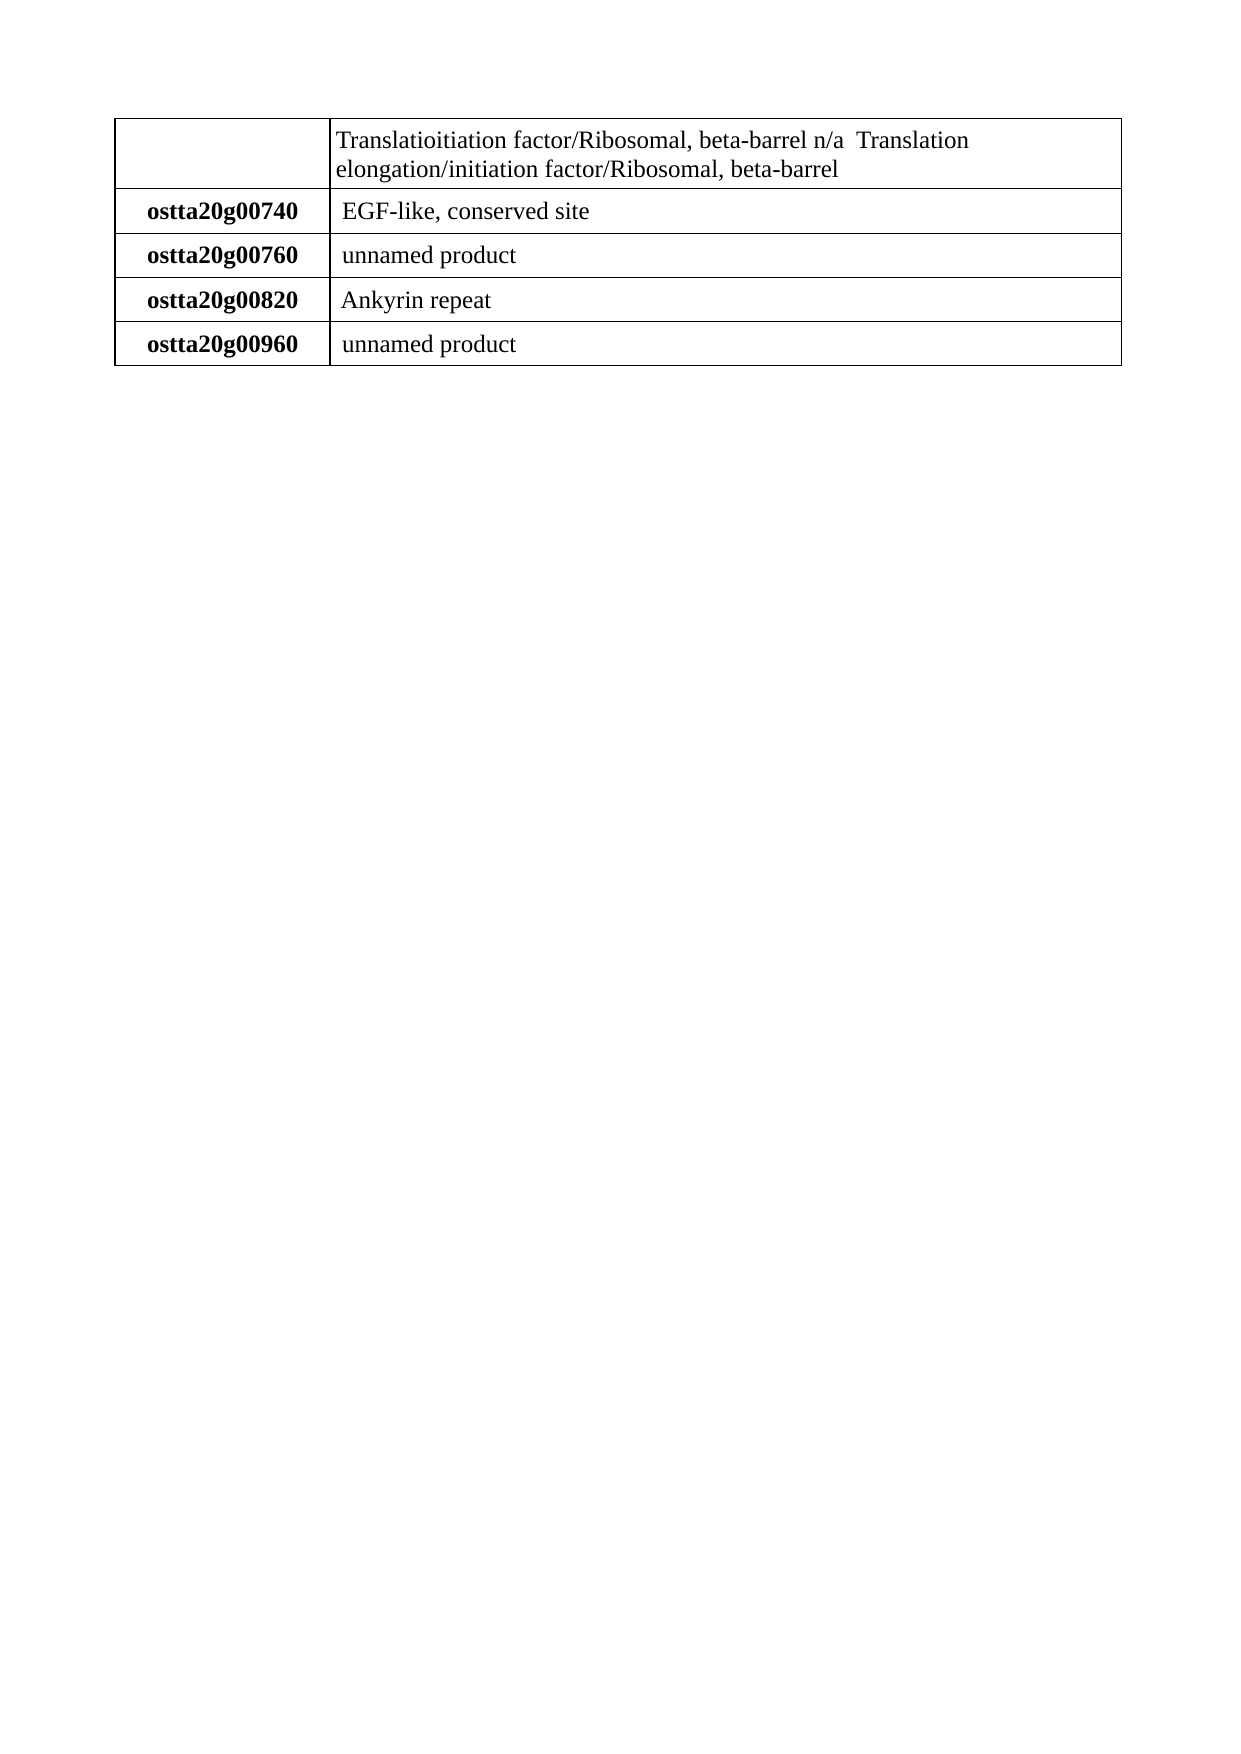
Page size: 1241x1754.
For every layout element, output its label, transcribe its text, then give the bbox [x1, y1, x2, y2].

table_cell [1122, 321, 1240, 365]
table_cell ostta20g00960 [116, 322, 329, 365]
table_cell ostta20g00740 [116, 189, 329, 232]
table_cell [1122, 277, 1240, 321]
table_cell ostta20g00820 [116, 278, 329, 321]
table_cell unnamed product [331, 234, 1121, 277]
table_cell [1122, 188, 1240, 232]
table_cell EGF-like, conserved site [331, 189, 1121, 232]
table_cell [1122, 118, 1240, 188]
table_cell [116, 119, 329, 188]
table_cell [1122, 233, 1240, 277]
table_cell ostta20g00760 [116, 234, 329, 277]
table_cell unnamed product [331, 322, 1121, 365]
table_cell Ankyrin repeat [331, 278, 1121, 321]
table_cell Translatioitiation factor/Ribosomal, beta-barrel n/a Translation elongation/initiation factor/Ribosomal, beta-barrel [331, 119, 1121, 188]
